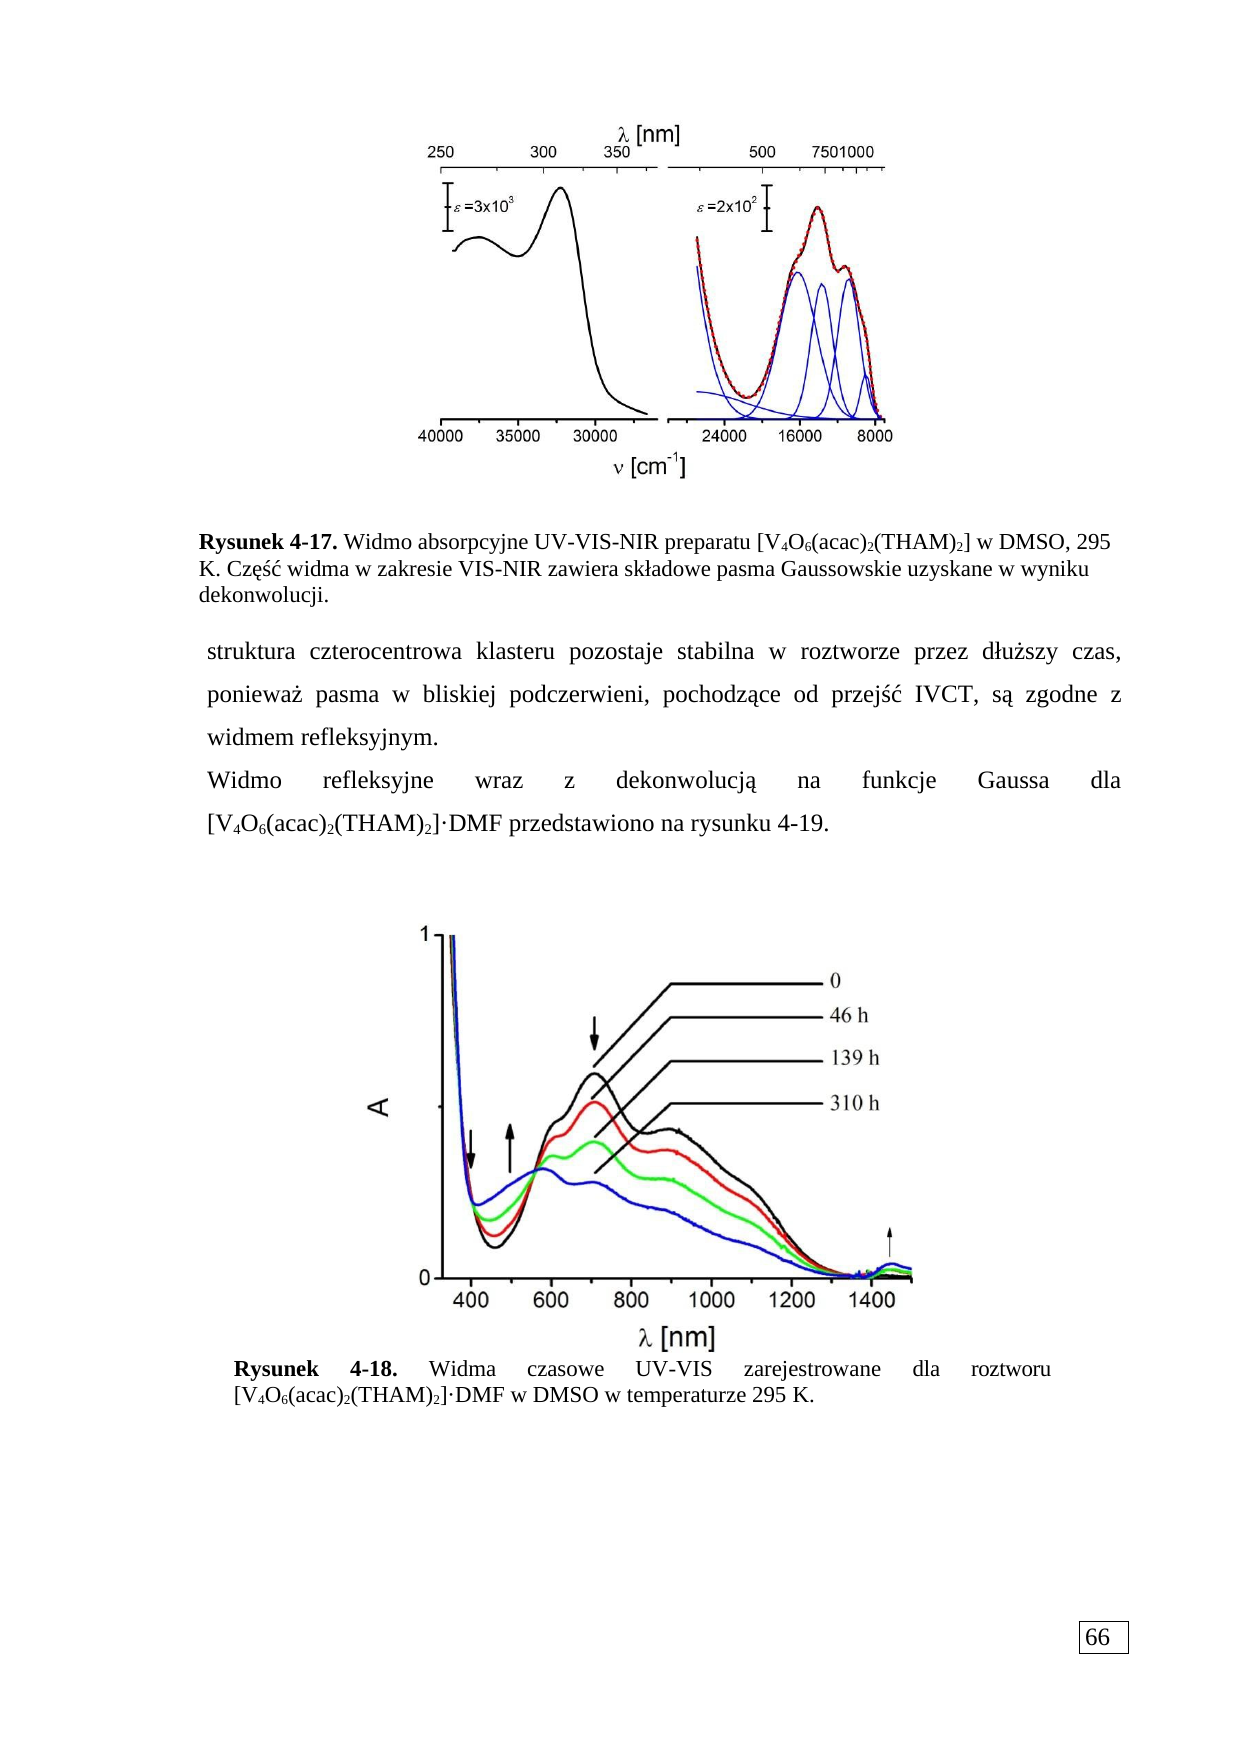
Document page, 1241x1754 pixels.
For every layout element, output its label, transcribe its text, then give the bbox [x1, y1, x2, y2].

picture [363, 923, 913, 1353]
text struktura czterocentrowa klasteru pozostaje stabilna w roztworze przez dłuższy czas, ponieważ pasma w bliskiej podczerwieni, pochodzące od przejść IVCT, są zgodne z widmem refleksyjnym. [207, 636, 1123, 751]
picture [418, 120, 897, 479]
text Rysunek 4-17. Widmo absorpcyjne UV-VIS-NIR preparatu [V4O6(acac)2(THAM)2] w DMSO, 295 [199, 529, 1148, 555]
text Widmo refleksyjne wraz z dekonwolucją na funkcje Gaussa dla [V4O6(acac)2(THAM)2]·DMF przedstawiono na rysunku 4-19. [207, 765, 1122, 837]
text Rysunek 4-18. Widma czasowe UV-VIS zarejestrowane dla roztworu [V4O6(acac)2(THAM)2]·DMF w DMSO w temperaturze 295 K. [234, 1353, 1054, 1407]
text K. Część widma w zakresie VIS-NIR zawiera składowe pasma Gaussowskie uzyskane w wyniku dekonwolucji. [199, 555, 1148, 608]
